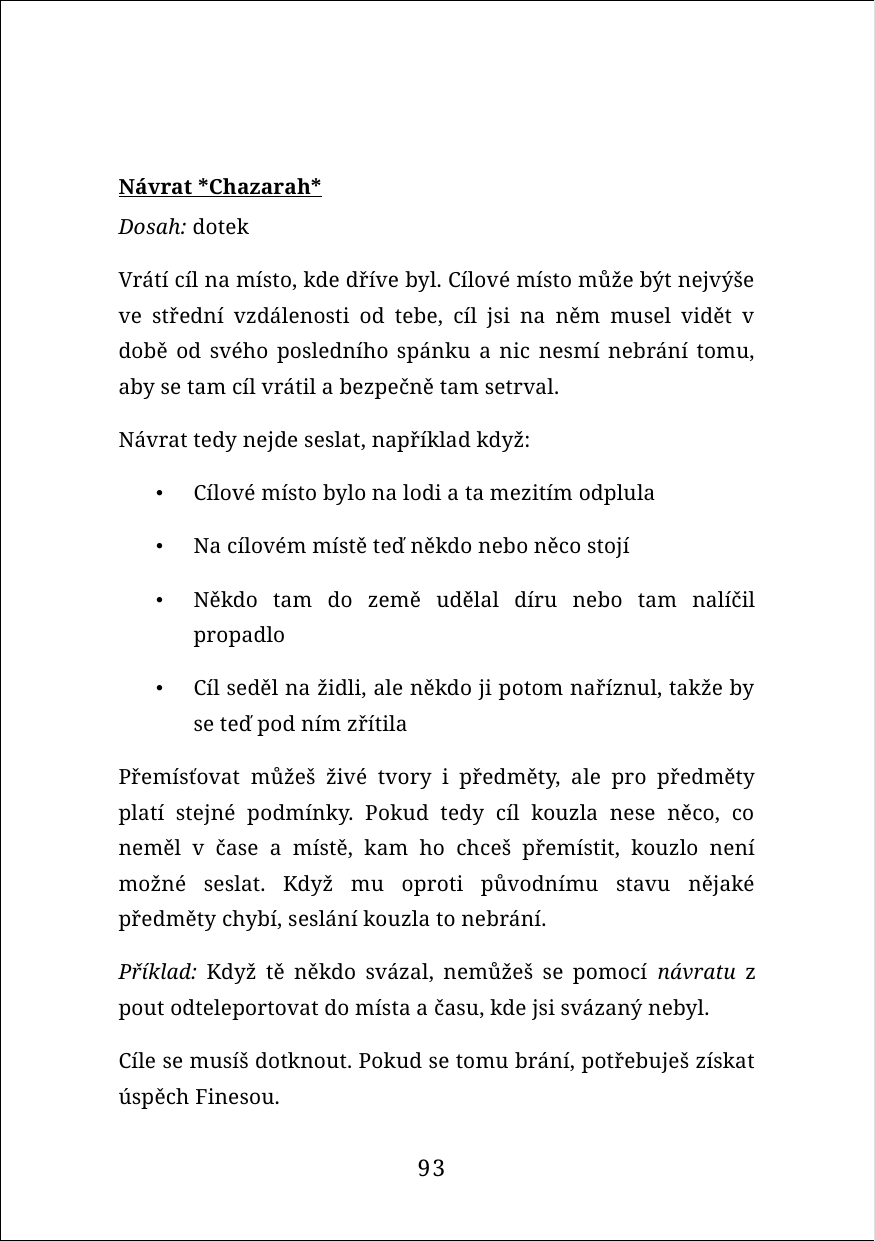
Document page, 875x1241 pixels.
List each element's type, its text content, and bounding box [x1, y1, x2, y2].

text Přemísťovat můžeš živé tvory i předměty, ale pro předměty platí stejné podmínky. Pokud tedy cíl kouzla nese něco, co neměl v čase a místě, kam ho chceš přemístit, kouzlo není možné seslat. Když mu oproti původnímu stavu nějaké předměty chybí, seslání kouzla to nebrání. [118, 762, 756, 933]
subtitle Návrat *Chazarah* [118, 172, 756, 200]
text Vrátí cíl na místo, kde dříve byl. Cílové místo může být nejvýše ve střední vzdálenosti od tebe, cíl jsi na něm musel vidět v době od svého posledního spánku a nic nesmí nebrání tomu, aby se tam cíl vrátil a bezpečně tam setrval. [118, 265, 756, 400]
text Návrat tedy nejde seslat, například když: [118, 425, 756, 453]
text Dosah: dotek [118, 212, 756, 240]
text Příklad: Když tě někdo svázal, nemůžeš se pomocí návratu z pout odteleportovat do místa a času, kde jsi svázaný nebyl. [118, 957, 756, 1021]
list Někdo tam do země udělal díru nebo tam nalíčil propadlo [156, 585, 756, 649]
list Cílové místo bylo na lodi a ta mezitím odplula [156, 478, 756, 507]
list Cíl seděl na židli, ale někdo ji potom naříznul, takže by se teď pod ním zřítila [156, 673, 756, 737]
text Cíle se musíš dotknout. Pokud se tomu brání, potřebuješ získat úspěch Finesou. [118, 1046, 756, 1110]
list Na cílovém místě teď někdo nebo něco stojí [156, 531, 756, 560]
